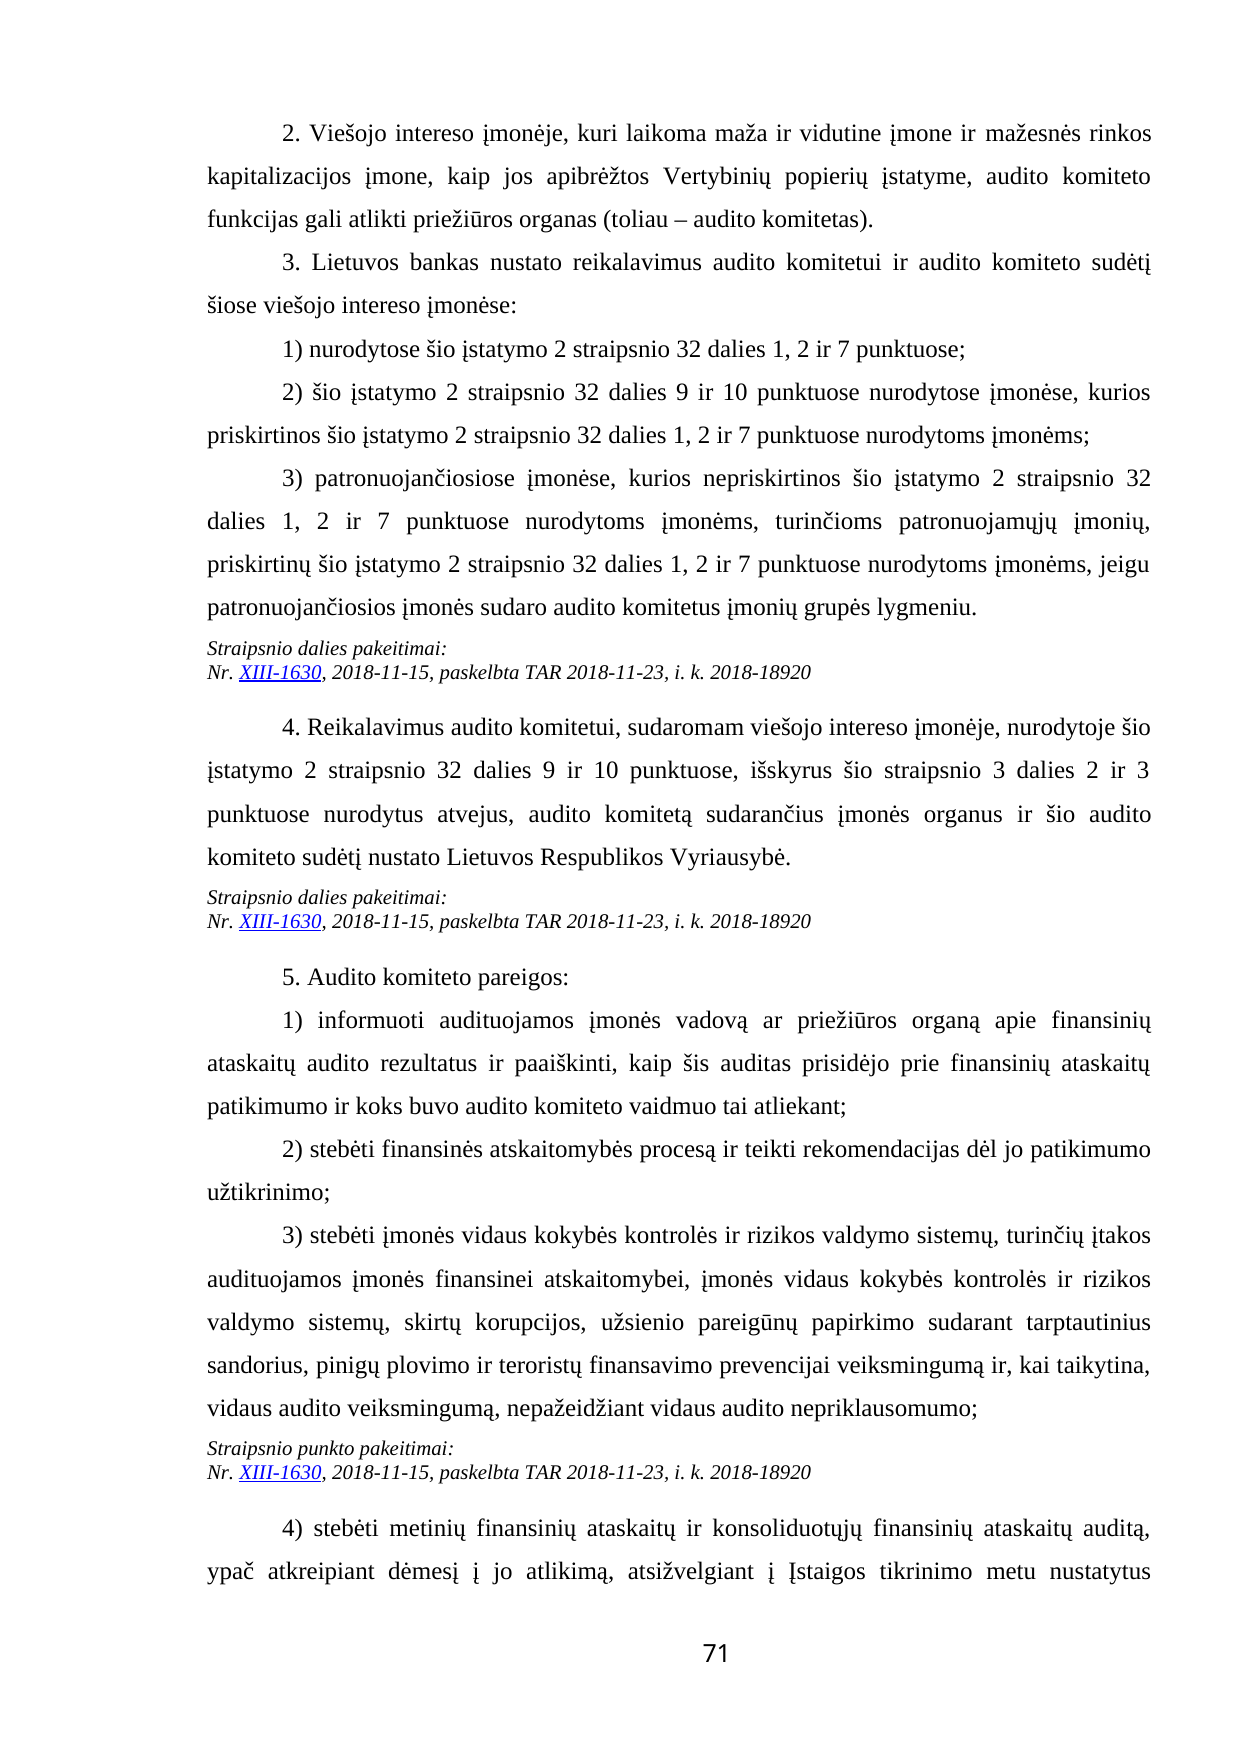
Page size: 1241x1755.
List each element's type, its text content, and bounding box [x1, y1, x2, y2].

text 3) patronuojančiosiose įmonėse, kurios nepriskirtinos šio įstatymo 2 straipsnio 32 dalies 1, 2 ir 7 punktuose nurodytoms įmonėms, turinčioms patronuojamųjų įmonių, priskirtinų šio įstatymo 2 straipsnio 32 dalies 1, 2 ir 7 punktuose nurodytoms įmonėms, jeigu patronuojančiosios įmonės sudaro audito komitetus įmonių grupės lygmeniu. [207, 463, 1152, 621]
text 5. Audito komiteto pareigos: [207, 962, 1152, 991]
text 1) informuoti audituojamos įmonės vadovą ar priežiūros organą apie finansinių ataskaitų audito rezultatus ir paaiškinti, kaip šis auditas prisidėjo prie finansinių ataskaitų patikimumo ir koks buvo audito komiteto vaidmuo tai atliekant; [207, 1005, 1152, 1120]
text 3. Lietuvos bankas nustato reikalavimus audito komitetui ir audito komiteto sudėtį šiose viešojo intereso įmonėse: [207, 247, 1152, 319]
text 1) nurodytose šio įstatymo 2 straipsnio 32 dalies 1, 2 ir 7 punktuose; [207, 334, 1152, 362]
text Nr. XIII-1630, 2018-11-15, paskelbta TAR 2018-11-23, i. k. 2018-18920 [207, 660, 1152, 684]
text 4. Reikalavimus audito komitetui, sudaromam viešojo intereso įmonėje, nurodytoje šio įstatymo 2 straipsnio 32 dalies 9 ir 10 punktuose, išskyrus šio straipsnio 3 dalies 2 ir 3 punktuose nurodytus atvejus, audito komitetą sudarančius įmonės organus ir šio audito komiteto sudėtį nustato Lietuvos Respublikos Vyriausybė. [207, 712, 1152, 871]
text 2. Viešojo intereso įmonėje, kuri laikoma maža ir vidutine įmone ir mažesnės rinkos kapitalizacijos įmone, kaip jos apibrėžtos Vertybinių popierių įstatyme, audito komiteto funkcijas gali atlikti priežiūros organas (toliau – audito komitetas). [207, 118, 1152, 233]
text Straipsnio punkto pakeitimai: [207, 1436, 1152, 1460]
text Straipsnio dalies pakeitimai: [207, 636, 1152, 660]
text Nr. XIII-1630, 2018-11-15, paskelbta TAR 2018-11-23, i. k. 2018-18920 [207, 909, 1152, 933]
text 3) stebėti įmonės vidaus kokybės kontrolės ir rizikos valdymo sistemų, turinčių įtakos audituojamos įmonės finansinei atskaitomybei, įmonės vidaus kokybės kontrolės ir rizikos valdymo sistemų, skirtų korupcijos, užsienio pareigūnų papirkimo sudarant tarptautinius sandorius, pinigų plovimo ir teroristų finansavimo prevencijai veiksmingumą ir, kai taikytina, vidaus audito veiksmingumą, nepažeidžiant vidaus audito nepriklausomumo; [207, 1221, 1152, 1422]
text 2) šio įstatymo 2 straipsnio 32 dalies 9 ir 10 punktuose nurodytose įmonėse, kurios priskirtinos šio įstatymo 2 straipsnio 32 dalies 1, 2 ir 7 punktuose nurodytoms įmonėms; [207, 377, 1152, 449]
text 4) stebėti metinių finansinių ataskaitų ir konsoliduotųjų finansinių ataskaitų auditą, ypač atkreipiant dėmesį į jo atlikimą, atsižvelgiant į Įstaigos tikrinimo metu nustatytus [207, 1513, 1152, 1585]
text Nr. XIII-1630, 2018-11-15, paskelbta TAR 2018-11-23, i. k. 2018-18920 [207, 1460, 1152, 1484]
text 2) stebėti finansinės atskaitomybės procesą ir teikti rekomendacijas dėl jo patikimumo užtikrinimo; [207, 1134, 1152, 1206]
text Straipsnio dalies pakeitimai: [207, 885, 1152, 909]
